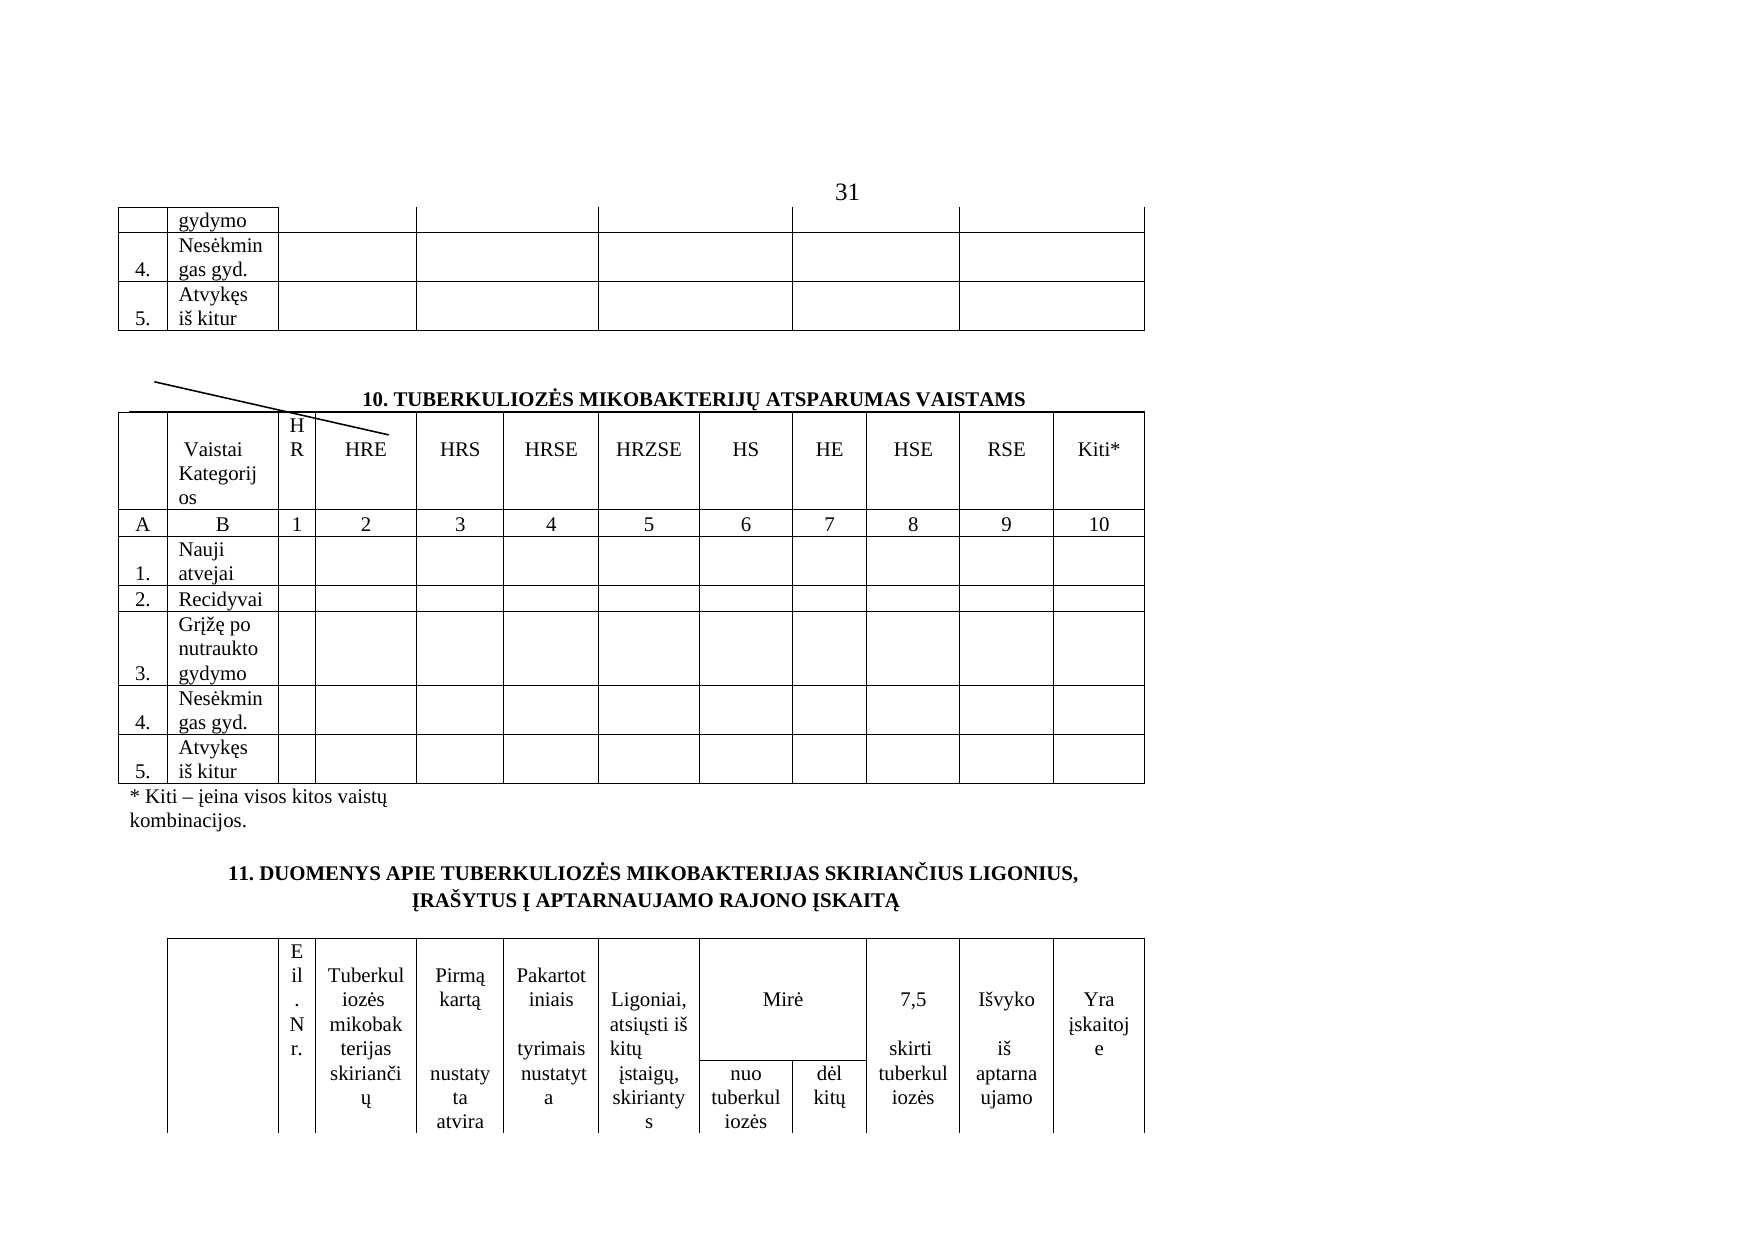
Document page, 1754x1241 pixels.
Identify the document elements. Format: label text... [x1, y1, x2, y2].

table_cell HRS [417, 413, 503, 461]
table_cell [699, 784, 792, 832]
table_cell [315, 207, 416, 232]
table_cell [1054, 612, 1144, 684]
table_cell 6 [700, 510, 792, 536]
table_cell Recidyvai [168, 586, 278, 611]
table_cell Kategorijos [168, 461, 278, 509]
table_cell HE [793, 413, 866, 461]
table_cell [699, 282, 792, 330]
table_cell 9 [960, 510, 1053, 536]
table_cell [504, 331, 598, 355]
table_cell [417, 207, 504, 232]
table_cell [793, 586, 866, 611]
table_cell [316, 586, 416, 611]
table_cell [960, 912, 1053, 938]
table_cell Nauji atvejai [168, 537, 278, 585]
table_cell [960, 233, 1053, 281]
table_cell [793, 233, 867, 281]
table_cell tyrimais [504, 1011, 598, 1059]
table_cell [1053, 282, 1144, 330]
table_cell nuo tuberkuliozės [700, 1061, 792, 1133]
table_cell [1053, 912, 1144, 938]
table_cell [793, 612, 866, 684]
table_cell [504, 612, 598, 684]
table_cell [279, 1060, 315, 1133]
table_cell [960, 735, 1053, 783]
table_cell [867, 207, 959, 232]
table_cell [278, 912, 315, 938]
table_cell Atvykęs iš kitur [168, 282, 278, 330]
table_cell 5. [119, 282, 167, 330]
table_cell 2. [119, 586, 167, 611]
table_cell [598, 331, 699, 355]
table_cell [598, 832, 699, 858]
table_cell [168, 939, 278, 1011]
table_cell [867, 537, 959, 585]
table_cell [417, 586, 503, 611]
table_cell 3. [119, 612, 167, 684]
table_cell [416, 784, 504, 832]
table_cell [792, 912, 867, 938]
table_cell HRSE [504, 413, 598, 461]
table_cell [793, 461, 866, 509]
table_cell Nesėkmingas gyd. [168, 686, 278, 734]
table_cell [793, 282, 867, 330]
table_cell tuberkuliozės [867, 1060, 959, 1133]
table_cell [315, 282, 416, 330]
table_cell [700, 686, 792, 734]
table_cell [417, 686, 503, 734]
table_cell [960, 612, 1053, 684]
table_cell RSE [960, 413, 1053, 461]
table_cell Išvyko [960, 939, 1053, 1011]
table_cell [1053, 331, 1144, 355]
table_cell [167, 912, 278, 938]
table_cell [279, 537, 315, 585]
table_cell * Kiti – įeina visos kitos vaistų kombinacijos. [118, 784, 416, 832]
table_cell HSE [867, 413, 959, 461]
table_cell [867, 331, 959, 355]
table_cell [279, 586, 315, 611]
table_cell 11. DUOMENYS APIE TUBERKULIOZĖS MIKOBAKTERIJAS SKIRIANČIUS LIGONIUS, [167, 859, 1144, 885]
table_cell [504, 207, 598, 232]
table_cell [417, 537, 503, 585]
table_cell [867, 686, 959, 734]
table_cell 7 [793, 510, 866, 536]
table_cell [867, 586, 959, 611]
table_cell [700, 537, 792, 585]
table_cell Pakartotiniais [504, 939, 598, 1011]
table_cell A [119, 510, 167, 536]
table_cell [316, 686, 416, 734]
table_cell [279, 735, 315, 783]
table_cell [792, 832, 867, 858]
table_cell [793, 537, 866, 585]
table_cell [867, 282, 959, 330]
table_cell [168, 1060, 278, 1133]
table_cell [279, 461, 315, 509]
table_cell [315, 331, 416, 355]
table_cell [793, 686, 866, 734]
table_cell 7,5 [867, 939, 959, 1011]
table_cell [867, 461, 959, 509]
table_cell [504, 735, 598, 783]
table_cell [504, 282, 598, 330]
table_cell [504, 586, 598, 611]
table_cell [599, 537, 699, 585]
table_cell Nr. [279, 1011, 315, 1059]
table_cell 5. [119, 735, 167, 783]
table_cell Ligoniai, [599, 939, 699, 1011]
table_cell [1054, 1060, 1144, 1133]
table_cell skiriančių [316, 1060, 416, 1133]
table_cell [700, 735, 792, 783]
table_cell [417, 735, 503, 783]
table_cell nustatyta [504, 1060, 598, 1133]
table_cell Mirė [700, 939, 866, 1011]
table_cell [278, 331, 315, 355]
table_cell nustatyta atvira [417, 1060, 503, 1133]
table_cell [1054, 686, 1144, 734]
table_cell [416, 331, 504, 355]
table_cell Atvykęs iš kitur [168, 735, 278, 783]
table_cell [1053, 784, 1144, 832]
table_cell [167, 832, 278, 858]
table_cell [599, 207, 699, 232]
table_cell [793, 207, 867, 232]
table_cell [279, 207, 315, 232]
table_cell [279, 233, 315, 281]
table_cell [316, 537, 416, 585]
table_cell [504, 233, 598, 281]
table_cell [316, 461, 416, 509]
table_header [129, 384, 275, 411]
table_cell [599, 735, 699, 783]
table_cell 10 [1054, 510, 1144, 536]
table_cell [792, 784, 867, 832]
table_cell [960, 331, 1053, 355]
table_cell Vaistai [168, 413, 278, 461]
table_cell 2 [316, 510, 416, 536]
table_cell [316, 735, 416, 783]
table_cell [316, 612, 416, 684]
table_cell 1. [119, 537, 167, 585]
table_cell [1054, 461, 1144, 509]
table_cell įskaitoje [1054, 1011, 1144, 1059]
table_cell [417, 1011, 503, 1059]
table_cell Eil. [279, 939, 315, 1011]
table_cell [416, 912, 504, 938]
table_cell [1053, 832, 1144, 858]
table_cell [599, 461, 699, 509]
table_cell [598, 784, 699, 832]
table_cell [118, 859, 167, 885]
table_cell 5 [599, 510, 699, 536]
table_cell [118, 1060, 167, 1133]
table_cell [118, 832, 167, 858]
table_cell [278, 832, 315, 858]
table_cell ĮRAŠYTUS Į APTARNAUJAMO RAJONO ĮSKAITĄ [167, 885, 1144, 912]
table_cell [699, 207, 792, 232]
table_cell [867, 735, 959, 783]
table_cell [504, 784, 598, 832]
table_cell [700, 612, 792, 684]
table_cell [417, 461, 503, 509]
table_cell [504, 537, 598, 585]
table_cell [417, 282, 504, 330]
table_cell [960, 282, 1053, 330]
table_cell HR [279, 413, 315, 461]
table_header 10. TUBERKULIOZĖS MIKOBAKTERIJŲ ATSPARUMAS VAISTAMS [173, 384, 1145, 411]
table_cell [118, 355, 1144, 412]
table_cell [793, 735, 866, 783]
table_cell HRE [316, 413, 416, 461]
table_cell [118, 912, 167, 938]
table_cell [119, 208, 167, 232]
table_cell atsiųsti iš kitų [599, 1011, 699, 1059]
table_cell [792, 331, 867, 355]
table_cell [867, 784, 959, 832]
table_cell HS [700, 413, 792, 461]
table_cell [119, 413, 167, 461]
table_cell [792, 1011, 866, 1059]
table_cell [167, 331, 278, 355]
table_cell mikobakterijas [316, 1011, 416, 1059]
table_cell [960, 537, 1053, 585]
table_cell [867, 612, 959, 684]
table_cell [867, 233, 959, 281]
table_cell Tuberkuliozės [316, 939, 416, 1011]
table_cell [599, 586, 699, 611]
table_cell [599, 233, 699, 281]
table_cell [119, 461, 167, 509]
table_cell gydymo [168, 208, 278, 232]
table_cell 3 [417, 510, 503, 536]
table_cell [118, 885, 167, 912]
table_cell 4 [504, 510, 598, 536]
table_cell Nesėkmingas gyd. [168, 233, 278, 281]
table_cell [279, 282, 315, 330]
table_cell 1 [279, 510, 315, 536]
table_cell B [168, 510, 278, 536]
table_cell [960, 586, 1053, 611]
table_cell [417, 612, 503, 684]
table_cell [279, 686, 315, 734]
table_cell [700, 1011, 792, 1059]
table_cell [118, 938, 167, 1011]
table_cell Pirmą kartą [417, 939, 503, 1011]
table_cell [279, 612, 315, 684]
table_cell [1054, 735, 1144, 783]
table_cell [960, 784, 1053, 832]
table_cell [1053, 207, 1144, 232]
table_cell [700, 586, 792, 611]
table_cell [315, 832, 416, 858]
table_cell Grįžę po nutraukto gydymo [168, 612, 278, 684]
table_cell [1053, 233, 1144, 281]
table_cell [960, 686, 1053, 734]
table_cell HRZSE [599, 413, 699, 461]
table_cell [504, 686, 598, 734]
table_cell [504, 912, 598, 938]
table_cell [599, 282, 699, 330]
table_cell [699, 233, 792, 281]
table_cell [598, 912, 699, 938]
table_cell [867, 912, 959, 938]
table_cell 8 [867, 510, 959, 536]
table_cell 4. [119, 233, 167, 281]
table_cell [960, 461, 1053, 509]
table_cell [699, 912, 792, 938]
table_cell [315, 912, 416, 938]
table_cell [867, 832, 959, 858]
table_cell [504, 832, 598, 858]
table_cell [315, 233, 416, 281]
table_cell [118, 1011, 167, 1059]
table_cell [699, 331, 792, 355]
table_cell [118, 331, 167, 355]
table_cell [700, 461, 792, 509]
table_cell dėl kitų [793, 1061, 866, 1133]
table_cell [960, 207, 1053, 232]
table_cell [699, 832, 792, 858]
table_cell [168, 1011, 278, 1059]
table_cell iš [960, 1011, 1053, 1059]
table_cell [504, 461, 598, 509]
table_cell [417, 233, 504, 281]
table_cell įstaigų, skiriantys [599, 1060, 699, 1133]
table_cell [960, 832, 1053, 858]
table_cell Kiti* [1054, 413, 1144, 461]
table_cell [416, 832, 504, 858]
table_cell skirti [867, 1011, 959, 1059]
table_cell [599, 612, 699, 684]
table_cell aptarnaujamo [960, 1060, 1053, 1133]
table_cell Yra [1054, 939, 1144, 1011]
table_cell [599, 686, 699, 734]
table_cell [1054, 537, 1144, 585]
table_cell 4. [119, 686, 167, 734]
table_cell [1054, 586, 1144, 611]
